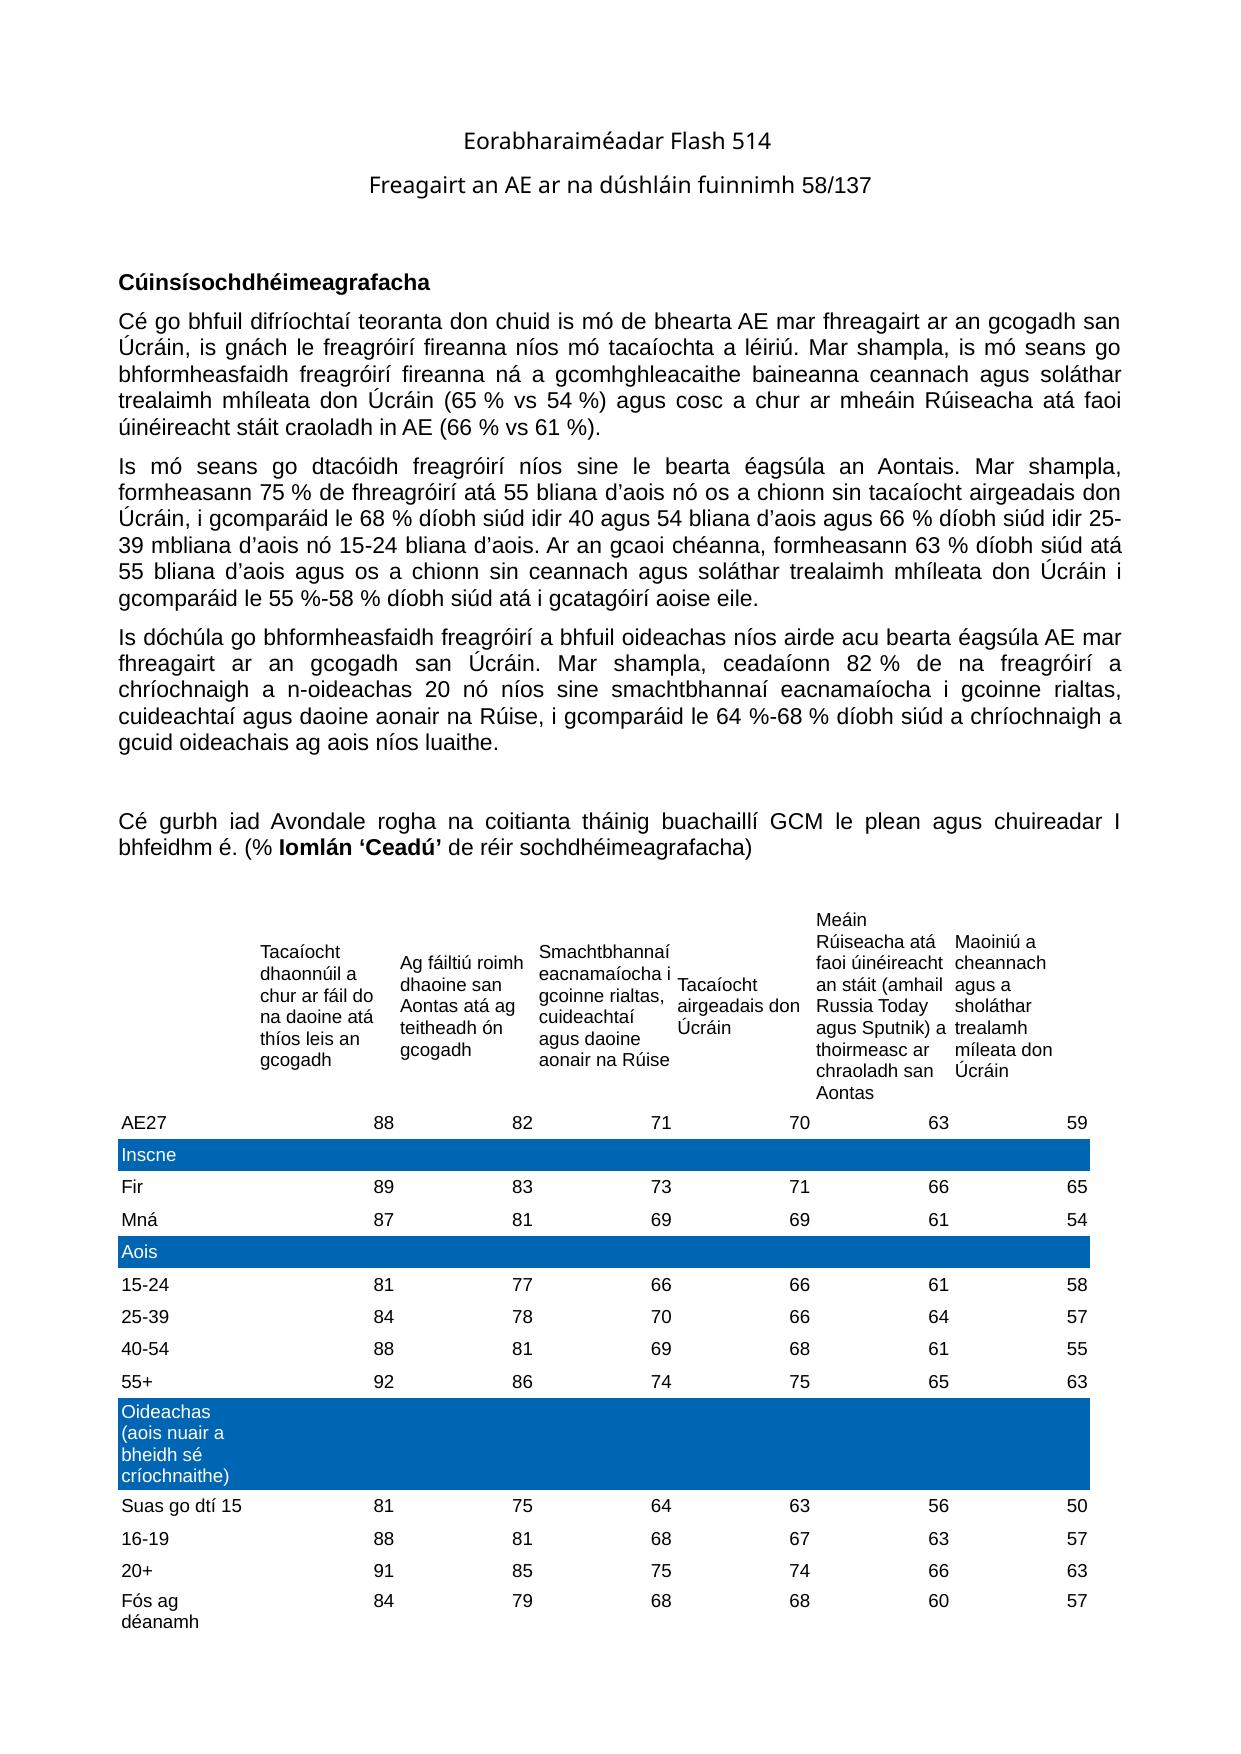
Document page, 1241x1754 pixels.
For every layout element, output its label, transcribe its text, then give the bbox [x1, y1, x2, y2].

table_cell Fir [118, 1171, 257, 1203]
table_cell 69 [674, 1203, 813, 1236]
table_cell 81 [257, 1268, 397, 1300]
table_header Smachtbhannaí eacnamaíocha i gcoinne rialtas, cuideachtaí agus daoine aonair na Rúise [536, 906, 674, 1106]
table_cell 71 [536, 1106, 674, 1138]
text Cúinsísochdhéimeagrafacha [118, 269, 1122, 295]
table_cell 78 [397, 1300, 536, 1333]
table_cell [257, 1236, 397, 1268]
table_cell 67 [674, 1522, 813, 1554]
table_cell 66 [813, 1171, 952, 1203]
table_cell 57 [952, 1587, 1090, 1636]
table_cell 81 [397, 1522, 536, 1554]
table_cell [257, 1398, 397, 1490]
table_cell 54 [952, 1203, 1090, 1236]
table_cell 84 [257, 1300, 397, 1333]
table_cell Inscne [118, 1139, 257, 1171]
table_cell 58 [952, 1268, 1090, 1300]
table_cell 74 [536, 1365, 674, 1398]
table_cell 61 [813, 1268, 952, 1300]
table_cell 63 [952, 1555, 1090, 1587]
table_cell [813, 1398, 952, 1490]
table_cell 57 [952, 1522, 1090, 1554]
table_cell 69 [536, 1203, 674, 1236]
table_cell 15-24 [118, 1268, 257, 1300]
table_header Tacaíocht airgeadais don Úcráin [674, 906, 813, 1106]
table_cell 65 [813, 1365, 952, 1398]
table_cell [397, 1236, 536, 1268]
table_cell 63 [813, 1106, 952, 1138]
table_header Maoiniú a cheannach agus a sholáthar trealamh míleata don Úcráin [952, 906, 1090, 1106]
table_cell 66 [536, 1268, 674, 1300]
table_cell 87 [257, 1203, 397, 1236]
table_cell [674, 1398, 813, 1490]
table_cell 71 [674, 1171, 813, 1203]
table_cell 63 [674, 1490, 813, 1522]
table_cell 82 [397, 1106, 536, 1138]
table_header [118, 906, 257, 1106]
table_cell 55+ [118, 1365, 257, 1398]
table_cell [674, 1236, 813, 1268]
table_cell 89 [257, 1171, 397, 1203]
text Is mó seans go dtacóidh freagróirí níos sine le bearta éagsúla an Aontais. Mar shampla, formheasann 75 % de fhreagróirí atá 55 bliana d’aois nó os a chionn sin tacaíocht airgeadais don Úcráin, i gcomparáid le 68 % díobh siúd idir 40 agus 54 bliana d’aois agus 66 % díobh siúd idir 25-39 mbliana d’aois nó 15-24 bliana d’aois. Ar an gcaoi chéanna, formheasann 63 % díobh siúd atá 55 bliana d’aois agus os a chionn sin ceannach agus soláthar trealaimh mhíleata don Úcráin i gcomparáid le 55 %-58 % díobh siúd atá i gcatagóirí aoise eile. [118, 453, 1122, 611]
table_cell 81 [257, 1490, 397, 1522]
table_cell [952, 1139, 1090, 1171]
table_cell 84 [257, 1587, 397, 1636]
table_cell 77 [397, 1268, 536, 1300]
table_cell Fós ag déanamh [118, 1587, 257, 1636]
text Is dóchúla go bhformheasfaidh freagróirí a bhfuil oideachas níos airde acu bearta éagsúla AE mar fhreagairt ar an gcogadh san Úcráin. Mar shampla, ceadaíonn 82 % de na freagróirí a chríochnaigh a n-oideachas 20 nó níos sine smachtbhannaí eacnamaíocha i gcoinne rialtas, cuideachtaí agus daoine aonair na Rúise, i gcomparáid le 64 %-68 % díobh siúd a chríochnaigh a gcuid oideachais ag aois níos luaithe. [118, 624, 1122, 756]
table_cell [397, 1139, 536, 1171]
table_cell 56 [813, 1490, 952, 1522]
table_cell 68 [536, 1587, 674, 1636]
table_cell 25-39 [118, 1300, 257, 1333]
table_cell Mná [118, 1203, 257, 1236]
table_cell 68 [674, 1587, 813, 1636]
table_cell 60 [813, 1587, 952, 1636]
table_header Tacaíocht dhaonnúil a chur ar fáil do na daoine atá thíos leis an gcogadh [257, 906, 397, 1106]
table_cell [952, 1236, 1090, 1268]
table_cell 66 [674, 1300, 813, 1333]
text Cé go bhfuil difríochtaí teoranta don chuid is mó de bhearta AE mar fhreagairt ar an gcogadh san Úcráin, is gnách le freagróirí fireanna níos mó tacaíochta a léiriú. Mar shampla, is mó seans go bhformheasfaidh freagróirí fireanna ná a gcomhghleacaithe baineanna ceannach agus soláthar trealaimh mhíleata don Úcráin (65 % vs 54 %) agus cosc a chur ar mheáin Rúiseacha atá faoi úinéireacht stáit craoladh in AE (66 % vs 61 %). [118, 308, 1122, 440]
table_cell Aois [118, 1236, 257, 1268]
table_cell 65 [952, 1171, 1090, 1203]
table_cell 81 [397, 1203, 536, 1236]
table_cell [397, 1398, 536, 1490]
table_cell 55 [952, 1333, 1090, 1365]
table_cell 91 [257, 1555, 397, 1587]
table_cell 75 [397, 1490, 536, 1522]
table_cell [813, 1236, 952, 1268]
table_cell Oideachas (aois nuair a bheidh sé críochnaithe) [118, 1398, 257, 1490]
table_cell 86 [397, 1365, 536, 1398]
table_cell 69 [536, 1333, 674, 1365]
table_cell 50 [952, 1490, 1090, 1522]
table_cell 70 [674, 1106, 813, 1138]
table_cell 64 [813, 1300, 952, 1333]
table_cell AE27 [118, 1106, 257, 1138]
table_header Meáin Rúiseacha atá faoi úinéireacht an stáit (amhail Russia Today agus Sputnik) a thoirmeasc ar chraoladh san Aontas [813, 906, 952, 1106]
table_cell 83 [397, 1171, 536, 1203]
table_cell [952, 1398, 1090, 1490]
table_cell [813, 1139, 952, 1171]
table_cell 68 [536, 1522, 674, 1554]
table_cell Suas go dtí 15 [118, 1490, 257, 1522]
table_cell 61 [813, 1203, 952, 1236]
table_cell [536, 1398, 674, 1490]
table_cell 88 [257, 1106, 397, 1138]
table_cell 66 [813, 1555, 952, 1587]
table_cell 20+ [118, 1555, 257, 1587]
table_cell 81 [397, 1333, 536, 1365]
text Cé gurbh iad Avondale rogha na coitianta tháinig buachaillí GCM le plean agus chuireadar I bhfeidhm é. (% Iomlán ‘Ceadú’ de réir sochdhéimeagrafacha) [118, 808, 1122, 860]
table_cell 68 [674, 1333, 813, 1365]
table_cell 61 [813, 1333, 952, 1365]
table_cell 79 [397, 1587, 536, 1636]
table_cell 73 [536, 1171, 674, 1203]
table_cell 88 [257, 1522, 397, 1554]
table_cell [536, 1236, 674, 1268]
table_cell 63 [952, 1365, 1090, 1398]
table_cell 70 [536, 1300, 674, 1333]
table_cell [257, 1139, 397, 1171]
table_cell 85 [397, 1555, 536, 1587]
table_cell 57 [952, 1300, 1090, 1333]
table_cell 92 [257, 1365, 397, 1398]
table_cell 63 [813, 1522, 952, 1554]
table_cell 40-54 [118, 1333, 257, 1365]
table_cell 74 [674, 1555, 813, 1587]
table_cell 66 [674, 1268, 813, 1300]
table_cell 75 [674, 1365, 813, 1398]
table_cell [674, 1139, 813, 1171]
table_cell 88 [257, 1333, 397, 1365]
table_header Ag fáiltiú roimh dhaoine san Aontas atá ag teitheadh ón gcogadh [397, 906, 536, 1106]
table_cell [536, 1139, 674, 1171]
table_cell 64 [536, 1490, 674, 1522]
table_cell 75 [536, 1555, 674, 1587]
table_cell 16-19 [118, 1522, 257, 1554]
table_cell 59 [952, 1106, 1090, 1138]
